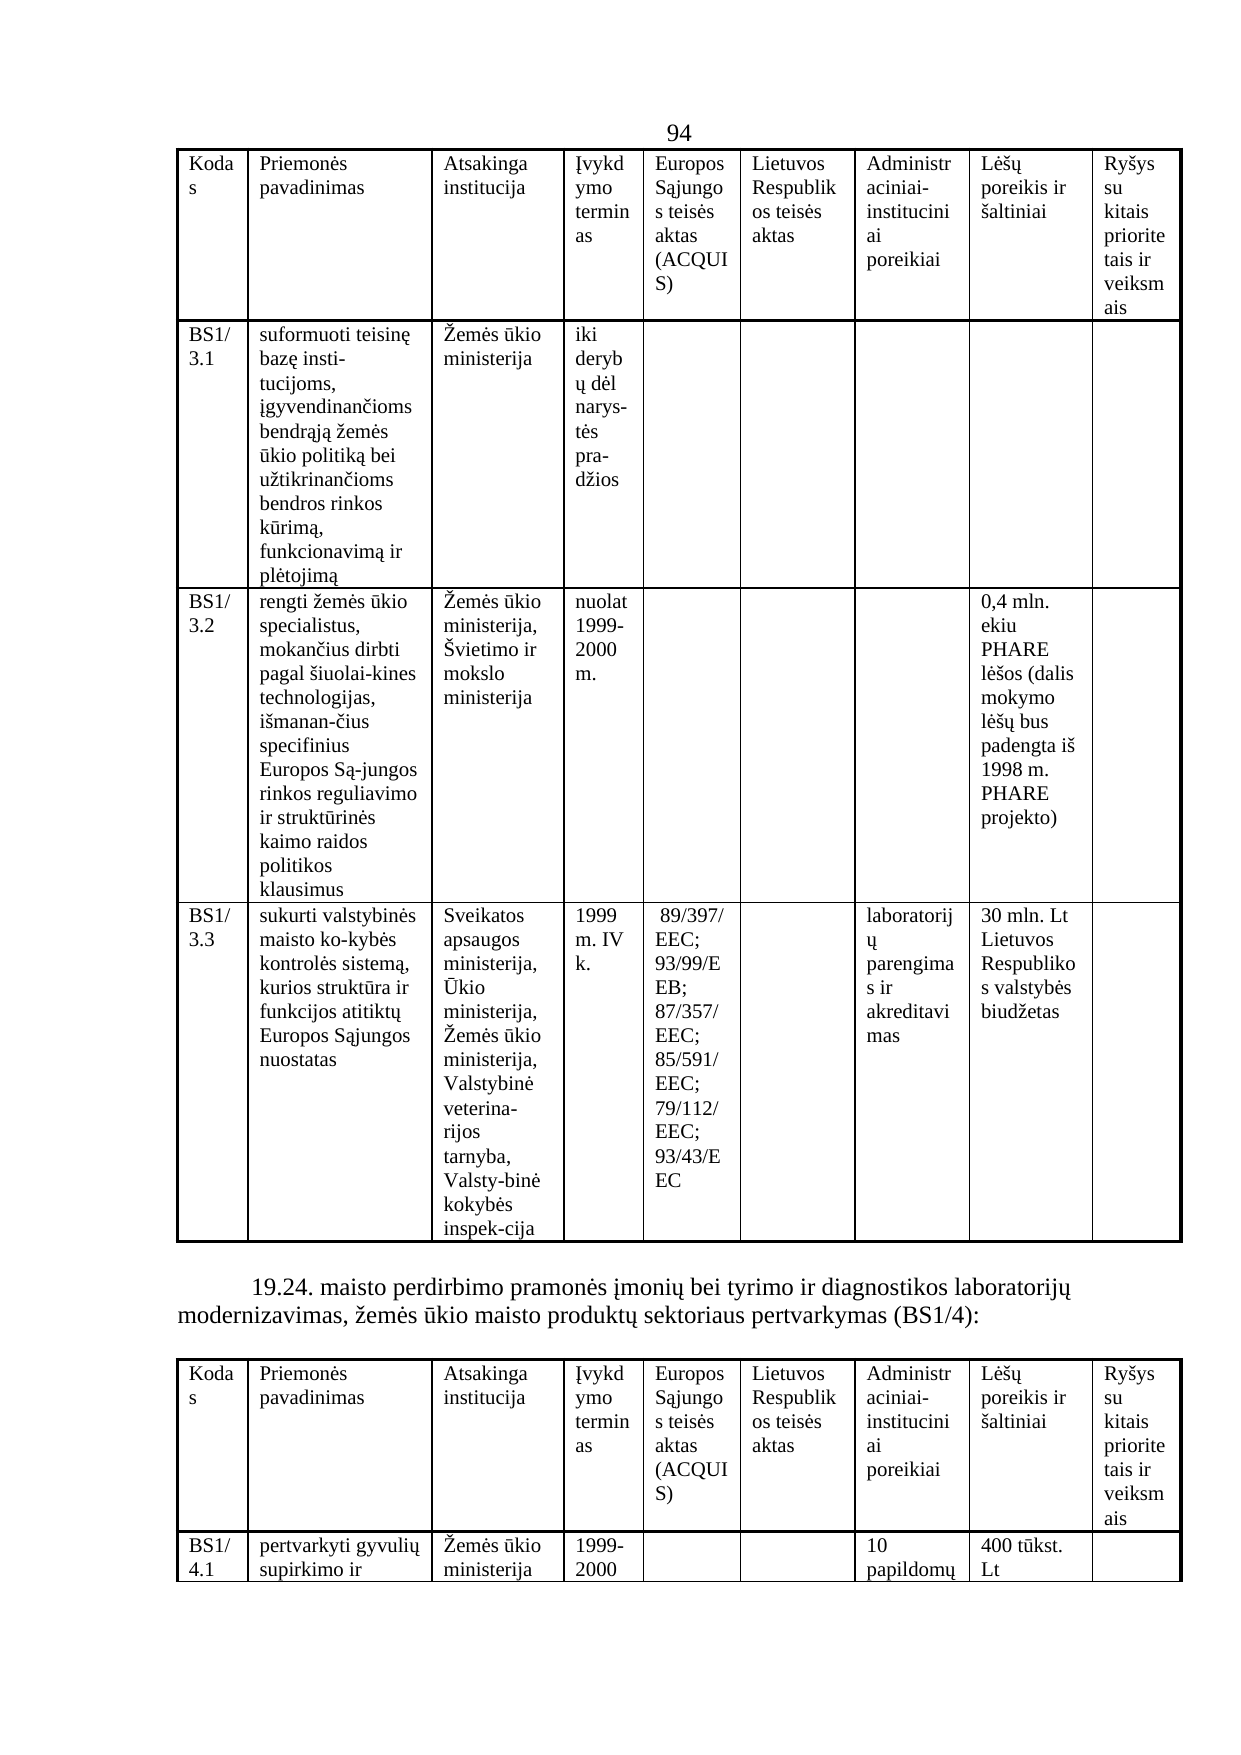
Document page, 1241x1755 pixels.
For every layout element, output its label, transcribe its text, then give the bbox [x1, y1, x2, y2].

table_cell [741, 903, 854, 1240]
table_header Administraciniai-instituciniai poreikiai [856, 151, 969, 319]
table_header Kodas [179, 151, 247, 319]
table_cell 0,4 mln. ekiu PHARE lėšos (dalis mokymo lėšų bus padengta iš 1998 m. PHARE projekto) [970, 589, 1092, 901]
table_cell BS1/3.3 [179, 903, 247, 1240]
table_cell iki derybų dėl narys-tės pra-džios [565, 322, 643, 587]
table_cell 89/397/EEC; 93/99/EEB; 87/357/EEC; 85/591/EEC; 79/112/EEC; 93/43/EEC [644, 903, 740, 1240]
table_cell [644, 589, 740, 901]
table_cell 1999 m. IV k. [565, 903, 643, 1240]
text 19.24. maisto perdirbimo pramonės įmonių bei tyrimo ir diagnostikos laboratorijų modernizavimas, žemės ūkio maisto produktų sektoriaus pertvarkymas (BS1/4): [177, 1272, 1181, 1329]
table_header Europos Sąjungos teisės aktas (ACQUIS) [644, 151, 740, 319]
table_cell [856, 589, 969, 901]
table_header Ryšys su kitais prioritetais ir veiksmais [1093, 1361, 1179, 1529]
table_header Lietuvos Respublikos teisės aktas [741, 151, 854, 319]
table_cell Žemės ūkio ministerija [433, 322, 563, 587]
table_header Kodas [179, 1361, 247, 1529]
table_cell [970, 322, 1092, 587]
table_cell Žemės ūkio ministerija, Švietimo ir mokslo ministerija [433, 589, 563, 901]
table_header Ryšys su kitais prioritetais ir veiksmais [1093, 151, 1179, 319]
table_cell Sveikatos apsaugos ministerija, Ūkio ministerija, Žemės ūkio ministerija, Valstybinė veterina-rijos tarnyba, Valsty-binė kokybės inspek-cija [433, 903, 563, 1240]
table_header Administraciniai-instituciniai poreikiai [856, 1361, 969, 1529]
table_cell 30 mln. Lt Lietuvos Respublikos valstybės biudžetas [970, 903, 1092, 1240]
table_cell suformuoti teisinę bazę insti-tucijoms, įgyvendinančioms bendrąją žemės ūkio politiką bei užtikrinančioms bendros rinkos kūrimą, funkcionavimą ir plėtojimą [249, 322, 431, 587]
table_header Įvykdymo terminas [565, 1361, 643, 1529]
table_cell [644, 1533, 740, 1581]
table_cell [1093, 322, 1179, 587]
table_header Lietuvos Respublikos teisės aktas [741, 1361, 854, 1529]
table_header Įvykdymo terminas [565, 151, 643, 319]
table_header Lėšų poreikis ir šaltiniai [970, 1361, 1092, 1529]
table_cell BS1/3.2 [179, 589, 247, 901]
table_header Europos Sąjungos teisės aktas (ACQUIS) [644, 1361, 740, 1529]
table_cell [741, 589, 854, 901]
table_header Priemonės pavadinimas [249, 1361, 431, 1529]
table_cell 1999-2000 [565, 1533, 643, 1581]
table_cell laboratorijų parengimas ir akreditavimas [856, 903, 969, 1240]
table_cell [1093, 1533, 1179, 1581]
table_cell 10 papildomų [856, 1533, 969, 1581]
table_header Atsakinga institucija [433, 151, 563, 319]
table_cell Žemės ūkio ministerija [433, 1533, 563, 1581]
table_cell [1093, 903, 1179, 1240]
table_header Lėšų poreikis ir šaltiniai [970, 151, 1092, 319]
table_header Atsakinga institucija [433, 1361, 563, 1529]
table_header Priemonės pavadinimas [249, 151, 431, 319]
table_cell [644, 322, 740, 587]
table_cell 400 tūkst. Lt [970, 1533, 1092, 1581]
table_cell rengti žemės ūkio specialistus, mokančius dirbti pagal šiuolai-kines technologijas, išmanan-čius specifinius Europos Są-jungos rinkos reguliavimo ir struktūrinės kaimo raidos politikos klausimus [249, 589, 431, 901]
table_cell [1093, 589, 1179, 901]
table_cell sukurti valstybinės maisto ko-kybės kontrolės sistemą, kurios struktūra ir funkcijos atitiktų Europos Sąjungos nuostatas [249, 903, 431, 1240]
table_cell [741, 1533, 854, 1581]
table_cell pertvarkyti gyvulių supirkimo ir [249, 1533, 431, 1581]
table_cell BS1/3.1 [179, 322, 247, 587]
table_cell nuolat 1999-2000 m. [565, 589, 643, 901]
table_cell [856, 322, 969, 587]
table_cell BS1/4.1 [179, 1533, 247, 1581]
table_cell [741, 322, 854, 587]
